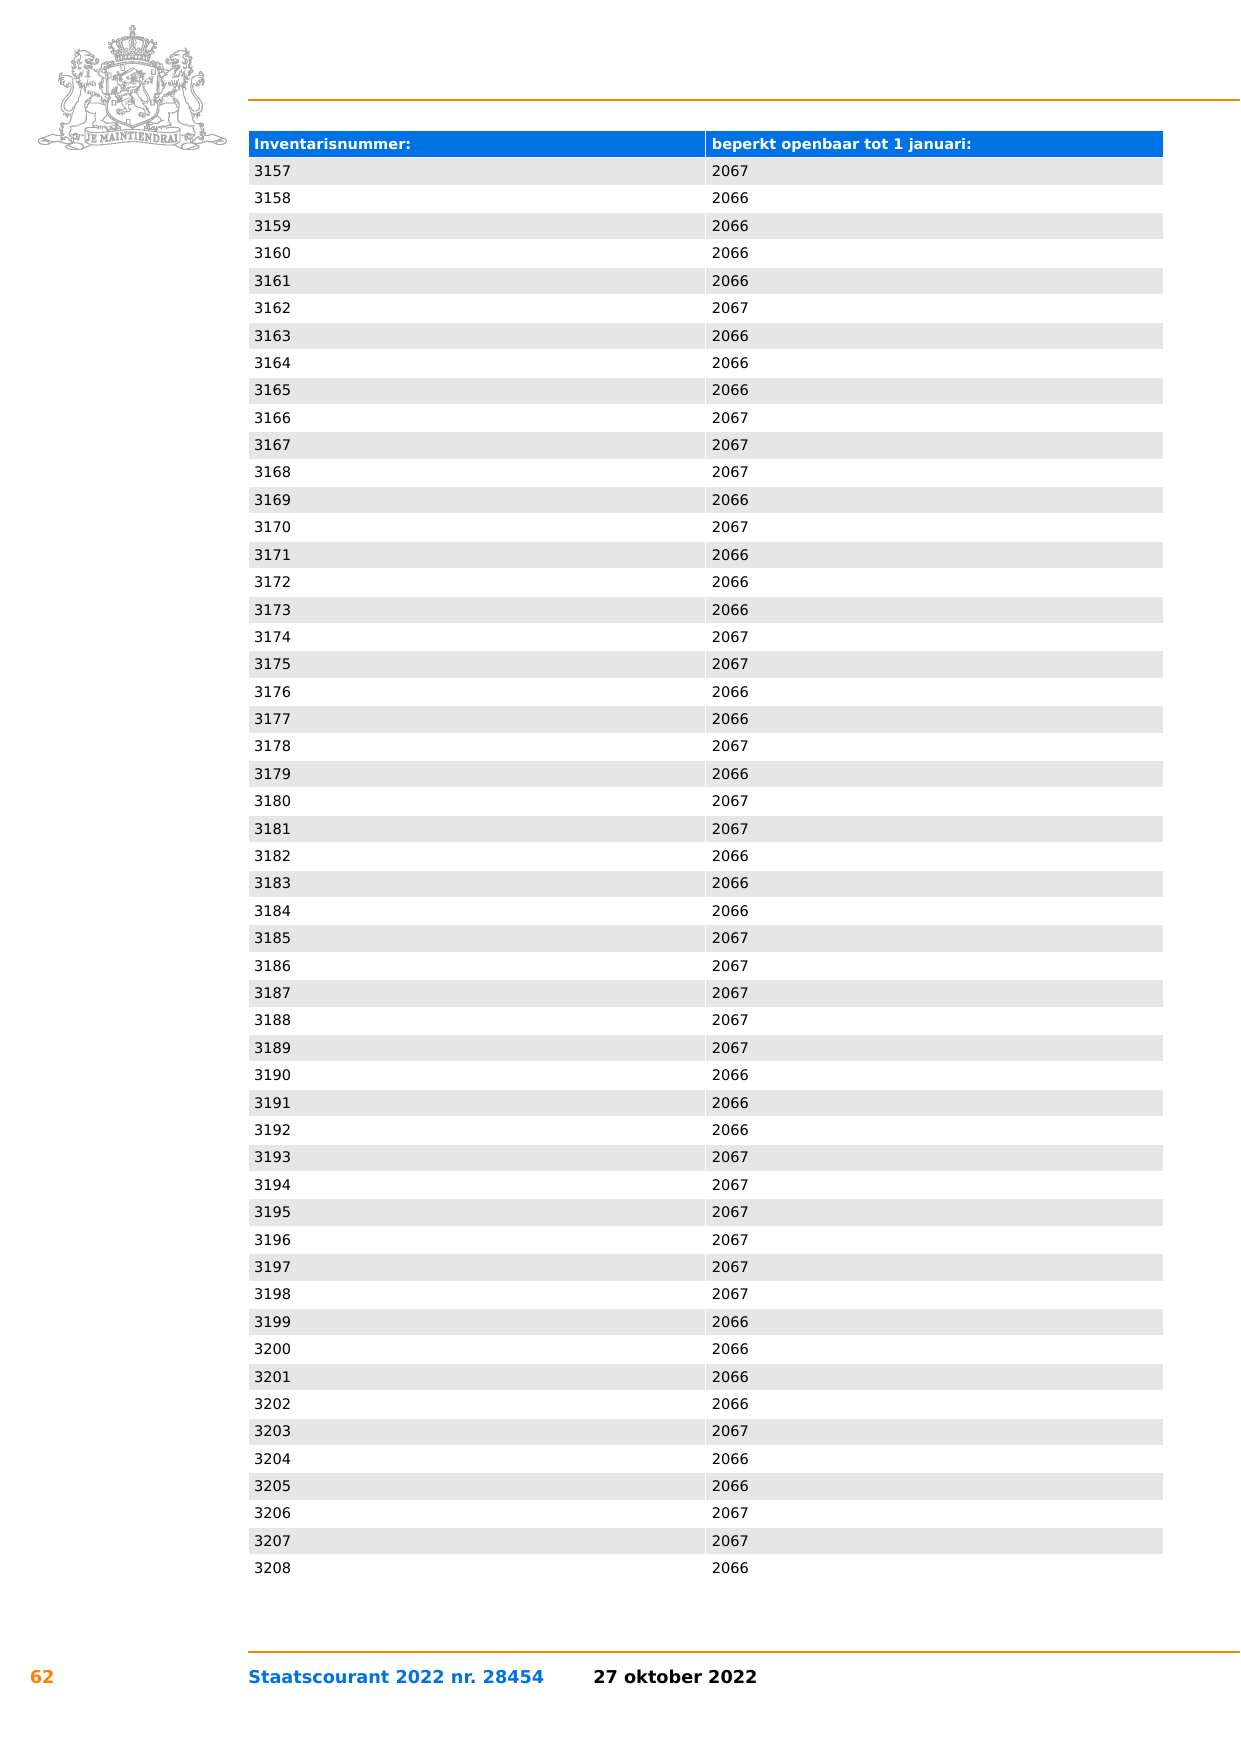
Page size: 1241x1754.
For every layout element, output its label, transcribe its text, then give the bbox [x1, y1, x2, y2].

table_cell 3192 [249, 1117, 705, 1143]
table_cell 2067 [706, 158, 1163, 185]
table_cell 3163 [249, 323, 705, 349]
table_cell 2067 [706, 460, 1163, 486]
table_cell 2066 [706, 1473, 1163, 1500]
table_cell 2067 [706, 1227, 1163, 1253]
table_cell 2066 [706, 378, 1163, 404]
table_cell 2067 [706, 1172, 1163, 1198]
table_cell 3164 [249, 350, 705, 376]
table_cell 2066 [706, 1364, 1163, 1390]
table_cell 3200 [249, 1336, 705, 1363]
table_cell 3204 [249, 1446, 705, 1472]
table_cell 3161 [249, 268, 705, 294]
table_cell 2066 [706, 679, 1163, 705]
table_cell 3170 [249, 515, 705, 541]
table_cell 2066 [706, 597, 1163, 623]
table_cell 2066 [706, 268, 1163, 294]
table_header beperkt openbaar tot 1 januari: [706, 131, 1163, 157]
table_cell 2066 [706, 1090, 1163, 1116]
table_cell 3181 [249, 816, 705, 842]
table_cell 2066 [706, 323, 1163, 349]
table_cell 2067 [706, 1035, 1163, 1061]
table_cell 2067 [706, 1145, 1163, 1171]
table_cell 2066 [706, 1556, 1163, 1582]
table_cell 3195 [249, 1199, 705, 1226]
table_cell 2066 [706, 241, 1163, 267]
table_cell 2066 [706, 1336, 1163, 1363]
table_cell 3162 [249, 295, 705, 322]
table_cell 3193 [249, 1145, 705, 1171]
table_cell 2066 [706, 843, 1163, 869]
table_cell 2067 [706, 1008, 1163, 1034]
table_cell 3158 [249, 186, 705, 212]
table_cell 2067 [706, 953, 1163, 979]
table_cell 2067 [706, 295, 1163, 322]
table_cell 3173 [249, 597, 705, 623]
table_cell 2066 [706, 706, 1163, 733]
table_cell 3177 [249, 706, 705, 733]
table_cell 2067 [706, 925, 1163, 952]
table_cell 3196 [249, 1227, 705, 1253]
table_cell 3202 [249, 1391, 705, 1417]
table_cell 3201 [249, 1364, 705, 1390]
table_cell 2067 [706, 1254, 1163, 1281]
table_cell 3205 [249, 1473, 705, 1500]
table_cell 2067 [706, 432, 1163, 459]
table_cell 2066 [706, 1391, 1163, 1417]
table_cell 3189 [249, 1035, 705, 1061]
table_cell 2067 [706, 624, 1163, 650]
table_cell 3186 [249, 953, 705, 979]
table_cell 3203 [249, 1419, 705, 1445]
table_header Inventarisnummer: [249, 131, 705, 157]
table_cell 2067 [706, 1419, 1163, 1445]
table_cell 2066 [706, 569, 1163, 596]
table_cell 3174 [249, 624, 705, 650]
table_cell 3184 [249, 898, 705, 924]
table_cell 2066 [706, 871, 1163, 897]
table_cell 2066 [706, 1446, 1163, 1472]
table_cell 3187 [249, 980, 705, 1007]
table_cell 3198 [249, 1282, 705, 1308]
table_cell 3208 [249, 1556, 705, 1582]
table_cell 3167 [249, 432, 705, 459]
table_cell 3194 [249, 1172, 705, 1198]
table_cell 3206 [249, 1501, 705, 1527]
table_cell 3191 [249, 1090, 705, 1116]
table_cell 2067 [706, 816, 1163, 842]
table_cell 3179 [249, 761, 705, 787]
table_cell 3160 [249, 241, 705, 267]
table_cell 3199 [249, 1309, 705, 1335]
table_cell 3159 [249, 213, 705, 239]
table_cell 2067 [706, 980, 1163, 1007]
table_cell 3183 [249, 871, 705, 897]
table_cell 3176 [249, 679, 705, 705]
table_cell 3172 [249, 569, 705, 596]
table_cell 2066 [706, 542, 1163, 568]
table_cell 3197 [249, 1254, 705, 1281]
table_cell 2067 [706, 405, 1163, 431]
table_cell 2066 [706, 1117, 1163, 1143]
table_cell 2066 [706, 1063, 1163, 1089]
table_cell 3169 [249, 487, 705, 513]
table_cell 3157 [249, 158, 705, 185]
table_cell 2066 [706, 1309, 1163, 1335]
table_cell 2067 [706, 734, 1163, 760]
table_cell 3168 [249, 460, 705, 486]
table_cell 3207 [249, 1528, 705, 1554]
table_cell 3185 [249, 925, 705, 952]
table_cell 2067 [706, 515, 1163, 541]
table_cell 3178 [249, 734, 705, 760]
table_cell 2067 [706, 1282, 1163, 1308]
table_cell 3190 [249, 1063, 705, 1089]
table_cell 2067 [706, 1199, 1163, 1226]
table_cell 2066 [706, 487, 1163, 513]
table_cell 2067 [706, 1528, 1163, 1554]
table_cell 2066 [706, 213, 1163, 239]
table_cell 3166 [249, 405, 705, 431]
table_cell 2067 [706, 1501, 1163, 1527]
picture [38, 25, 227, 150]
table_cell 3175 [249, 651, 705, 678]
table_cell 2067 [706, 789, 1163, 815]
table_cell 2066 [706, 761, 1163, 787]
table_cell 2066 [706, 186, 1163, 212]
table_cell 2067 [706, 651, 1163, 678]
table_cell 3165 [249, 378, 705, 404]
table_cell 3171 [249, 542, 705, 568]
table_cell 2066 [706, 898, 1163, 924]
table_cell 3182 [249, 843, 705, 869]
table_cell 2066 [706, 350, 1163, 376]
table_cell 3188 [249, 1008, 705, 1034]
table_cell 3180 [249, 789, 705, 815]
